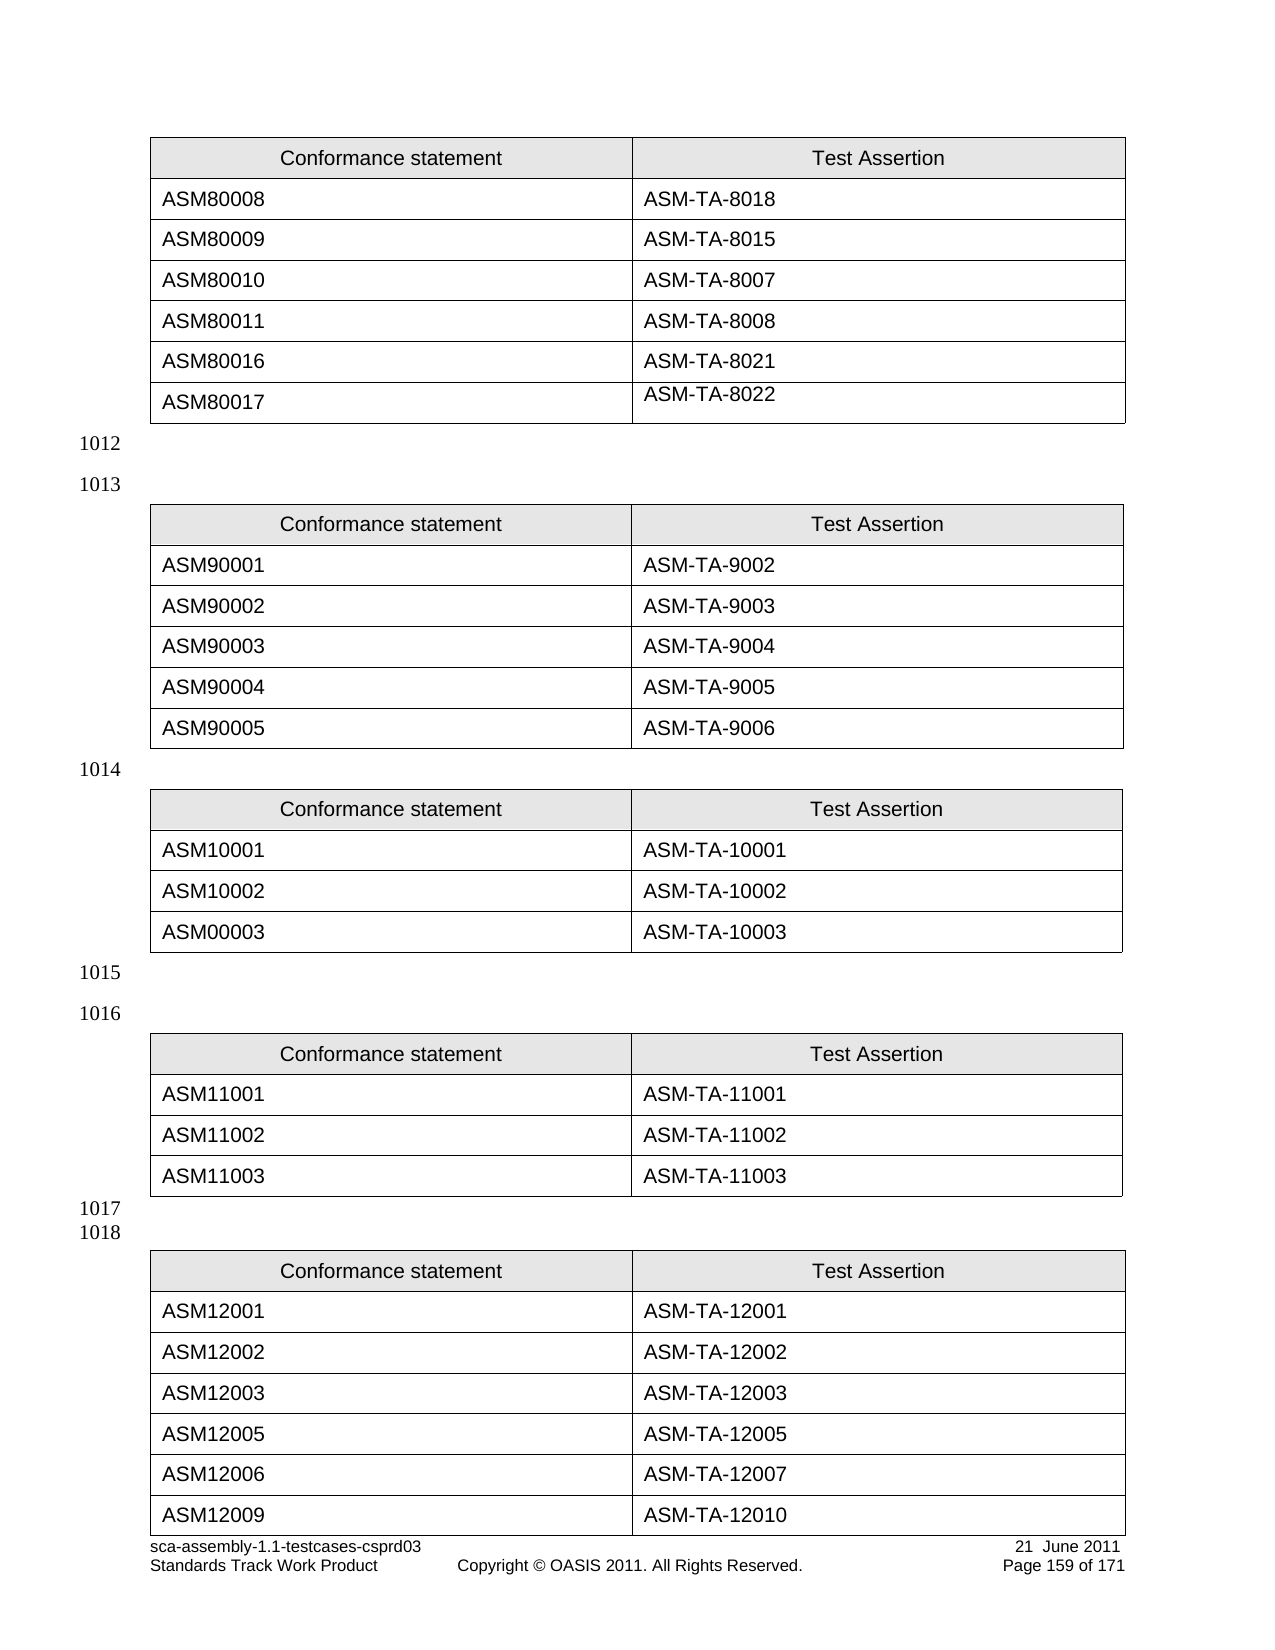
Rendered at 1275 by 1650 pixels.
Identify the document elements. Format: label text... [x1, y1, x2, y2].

table_cell ASM11002 [151, 1116, 631, 1155]
table_cell ASM-TA-8021 [633, 342, 1125, 382]
table_cell ASM-TA-9005 [632, 668, 1123, 707]
table_cell ASM12001 [151, 1292, 632, 1332]
table_cell ASM-TA-11002 [632, 1116, 1122, 1155]
table_cell ASM80017 [151, 383, 632, 422]
table_cell ASM-TA-8015 [633, 220, 1125, 259]
table_cell ASM-TA-9003 [632, 586, 1123, 626]
table_cell ASM-TA-9006 [632, 709, 1123, 748]
table_header Conformance statement [151, 1034, 631, 1074]
table_cell ASM12003 [151, 1374, 632, 1413]
table_cell ASM90002 [151, 586, 631, 626]
table_cell ASM90003 [151, 627, 631, 667]
table_cell ASM-TA-12010 [633, 1496, 1125, 1535]
table_header Test Assertion [632, 1034, 1122, 1074]
table_cell ASM-TA-10003 [632, 912, 1122, 952]
table_header Test Assertion [632, 790, 1122, 829]
table_cell ASM-TA-10001 [632, 831, 1122, 870]
table_cell ASM-TA-12005 [633, 1414, 1125, 1454]
table_cell ASM-TA-8018 [633, 179, 1125, 219]
table_cell ASM-TA-12002 [633, 1333, 1125, 1372]
table_cell ASM11003 [151, 1156, 631, 1196]
table_cell ASM90004 [151, 668, 631, 707]
table_cell ASM-TA-9004 [632, 627, 1123, 667]
table_cell ASM-TA-9002 [632, 546, 1123, 585]
table_cell ASM80011 [151, 301, 632, 341]
table_cell ASM80008 [151, 179, 632, 219]
table_cell ASM12005 [151, 1414, 632, 1454]
table_cell ASM11001 [151, 1075, 631, 1114]
table_cell ASM80016 [151, 342, 632, 382]
table_cell ASM80010 [151, 261, 632, 300]
table_cell ASM-TA-8008 [633, 301, 1125, 341]
table_cell ASM-TA-12007 [633, 1455, 1125, 1494]
table_cell ASM10002 [151, 871, 631, 911]
table_cell ASM-TA-12003 [633, 1374, 1125, 1413]
table_header Conformance statement [151, 138, 632, 178]
table_cell ASM-TA-8007 [633, 261, 1125, 300]
table_cell ASM-TA-10002 [632, 871, 1122, 911]
table_cell ASM-TA-11003 [632, 1156, 1122, 1196]
table_cell ASM80009 [151, 220, 632, 259]
table_header Test Assertion [633, 138, 1125, 178]
table_cell ASM12009 [151, 1496, 632, 1535]
table_cell ASM12002 [151, 1333, 632, 1372]
table_header Conformance statement [151, 505, 631, 544]
table_cell ASM-TA-8022 [633, 383, 1125, 422]
table_cell ASM-TA-12001 [633, 1292, 1125, 1332]
table_header Test Assertion [632, 505, 1123, 544]
table_cell ASM10001 [151, 831, 631, 870]
table_header Conformance statement [151, 1251, 632, 1291]
table_cell ASM90005 [151, 709, 631, 748]
table_header Conformance statement [151, 790, 631, 829]
table_cell ASM90001 [151, 546, 631, 585]
table_header Test Assertion [633, 1251, 1125, 1291]
table_cell ASM00003 [151, 912, 631, 952]
table_cell ASM-TA-11001 [632, 1075, 1122, 1114]
table_cell ASM12006 [151, 1455, 632, 1494]
